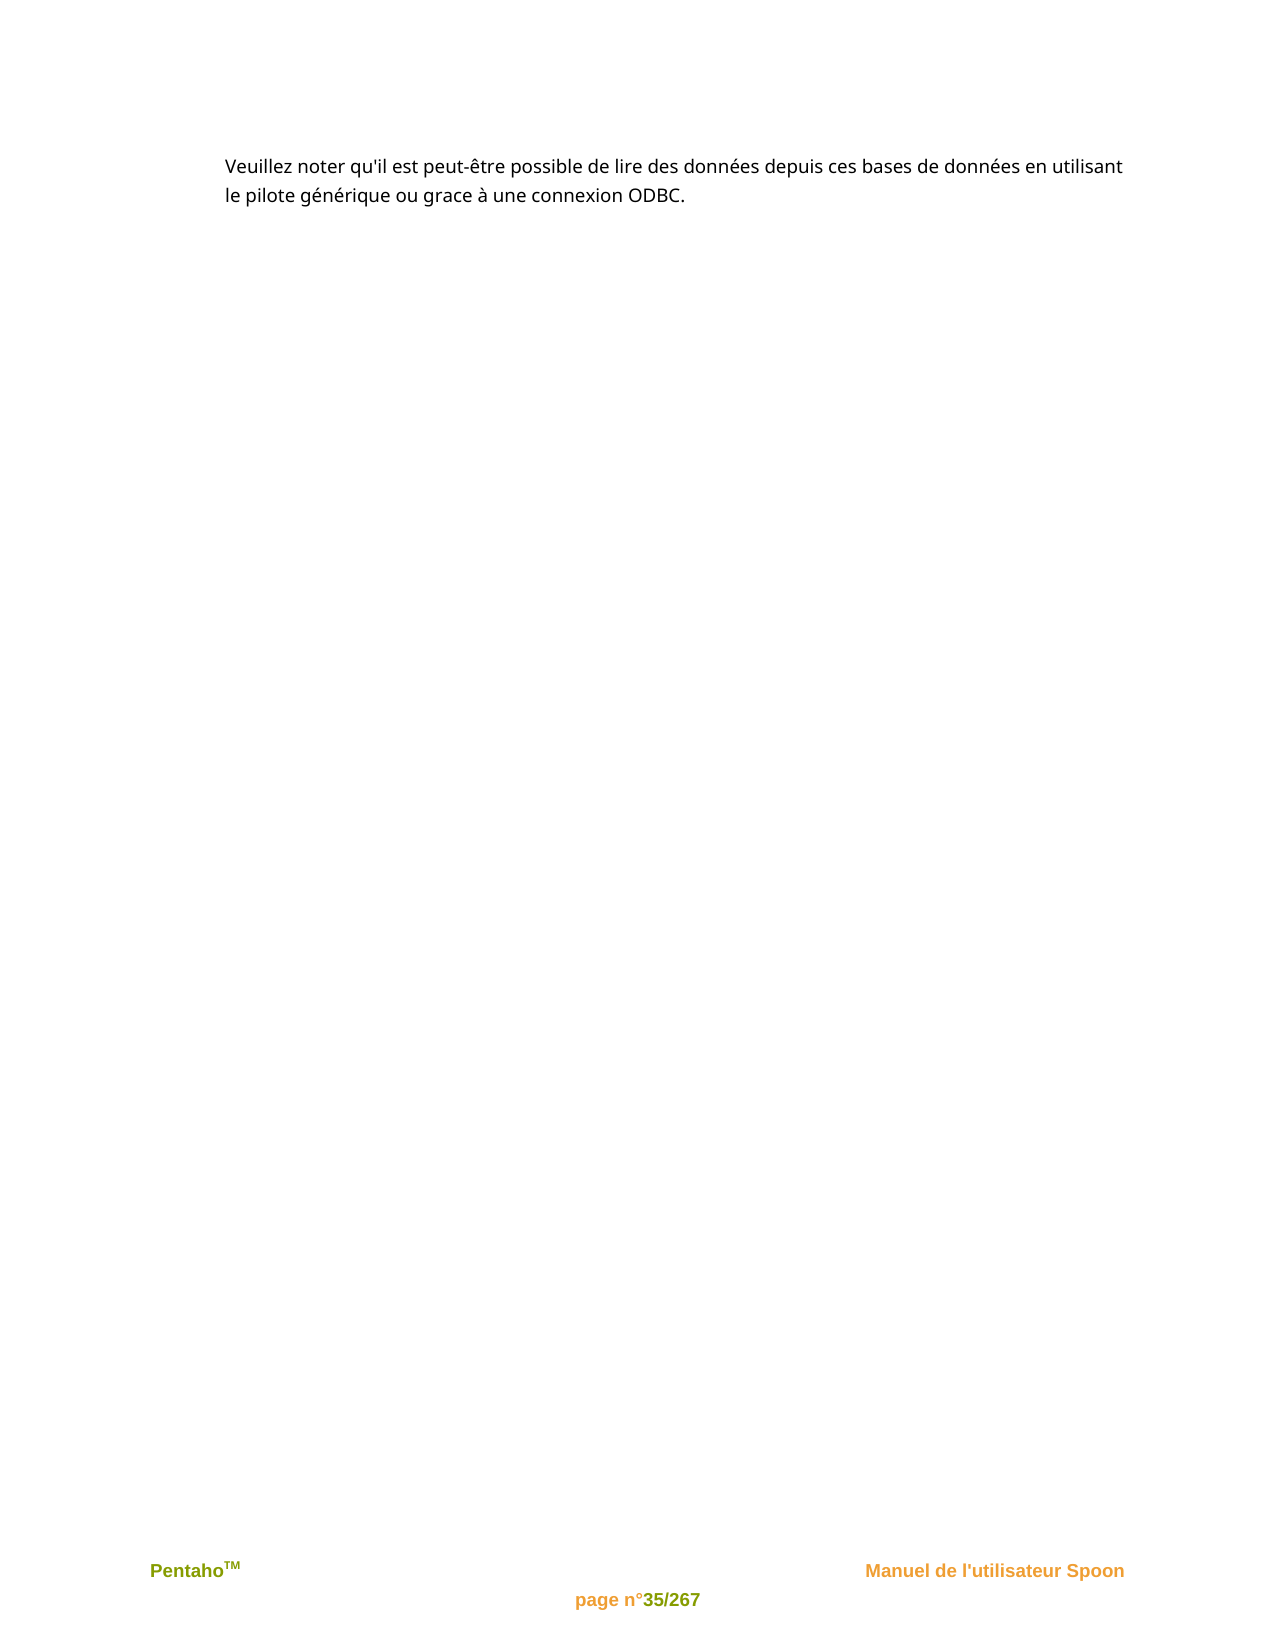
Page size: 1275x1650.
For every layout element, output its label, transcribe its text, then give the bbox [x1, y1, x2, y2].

text Veuillez noter qu'il est peut-être possible de lire des données depuis ces bases de données en utilisant le pilote générique ou grace à une connexion ODBC. [225, 150, 1125, 208]
